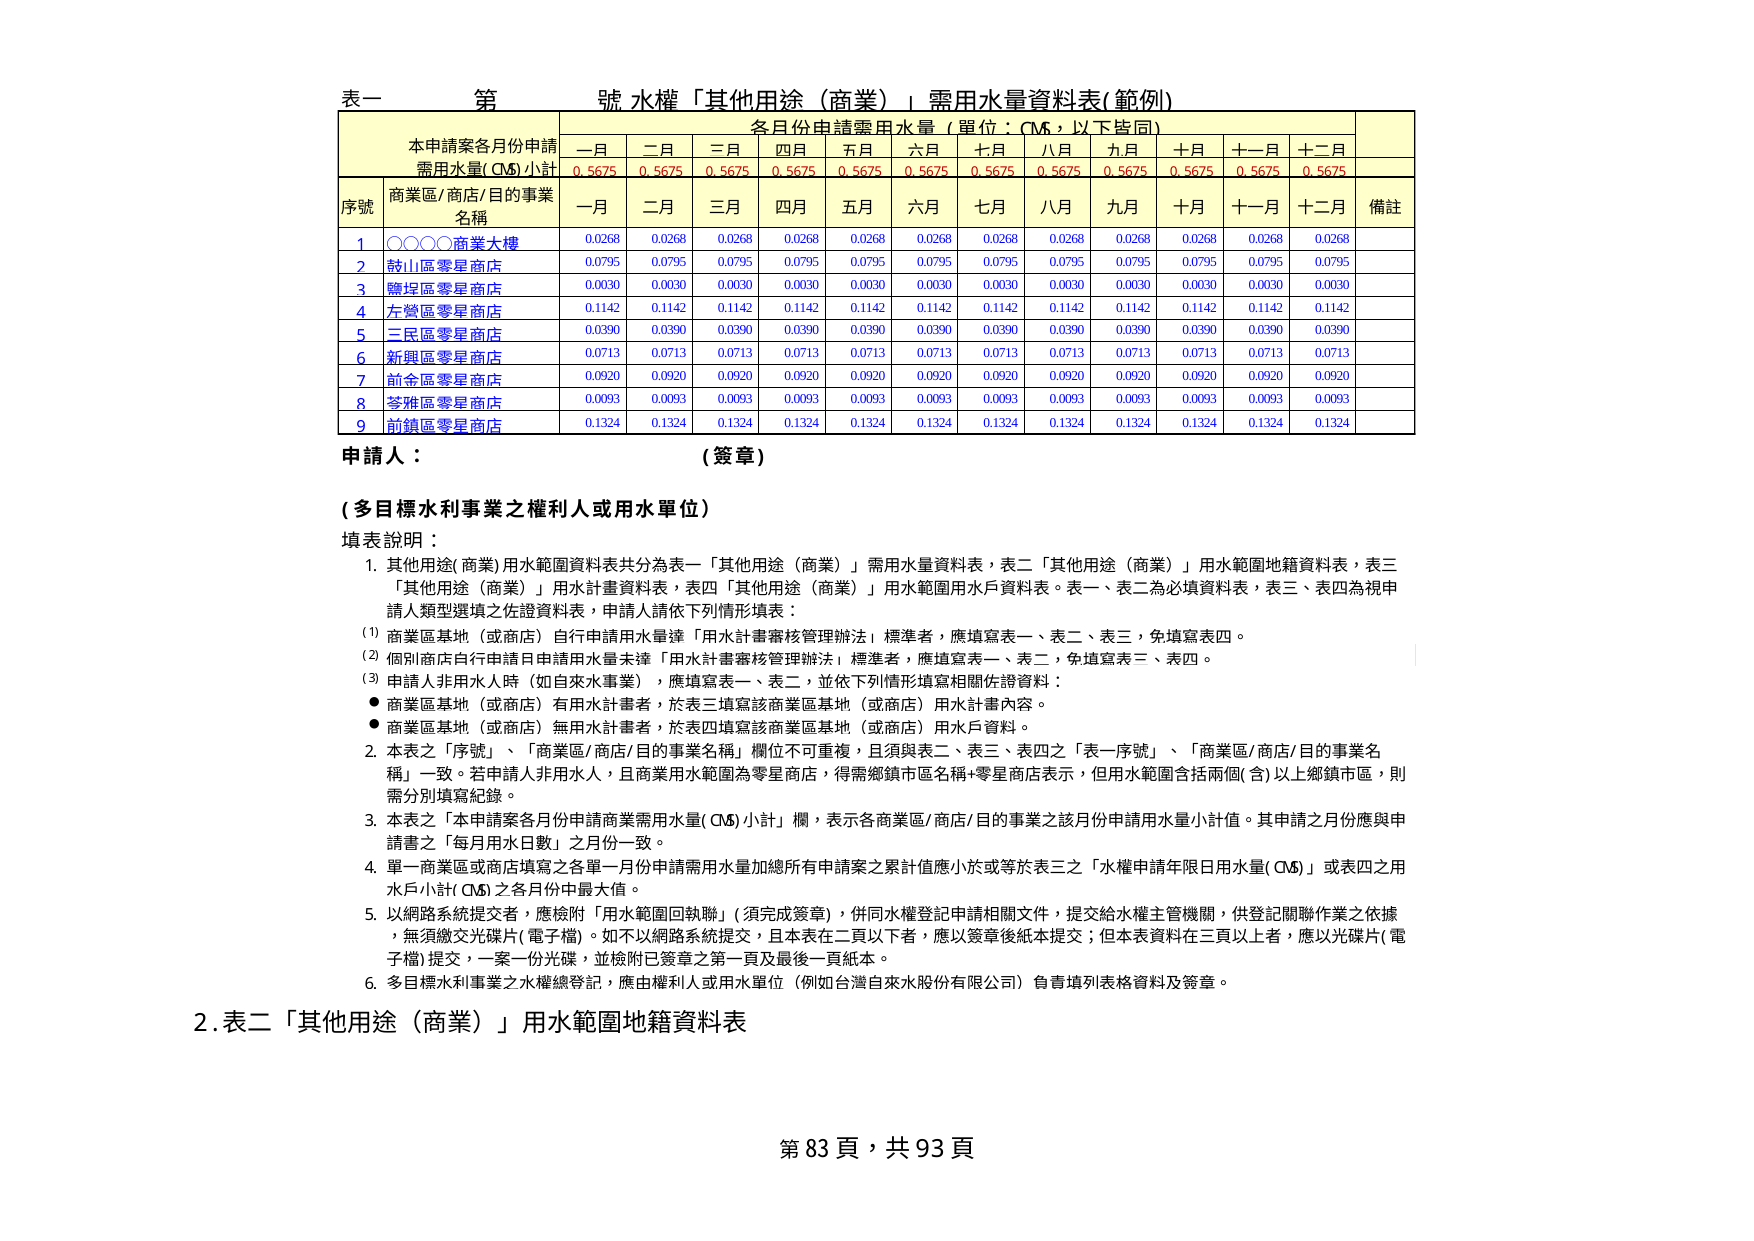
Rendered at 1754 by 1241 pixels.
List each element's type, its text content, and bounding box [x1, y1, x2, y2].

subtitle 表二「其他用途（商業）」用水範圍地籍資料表 [223, 1003, 1679, 1039]
